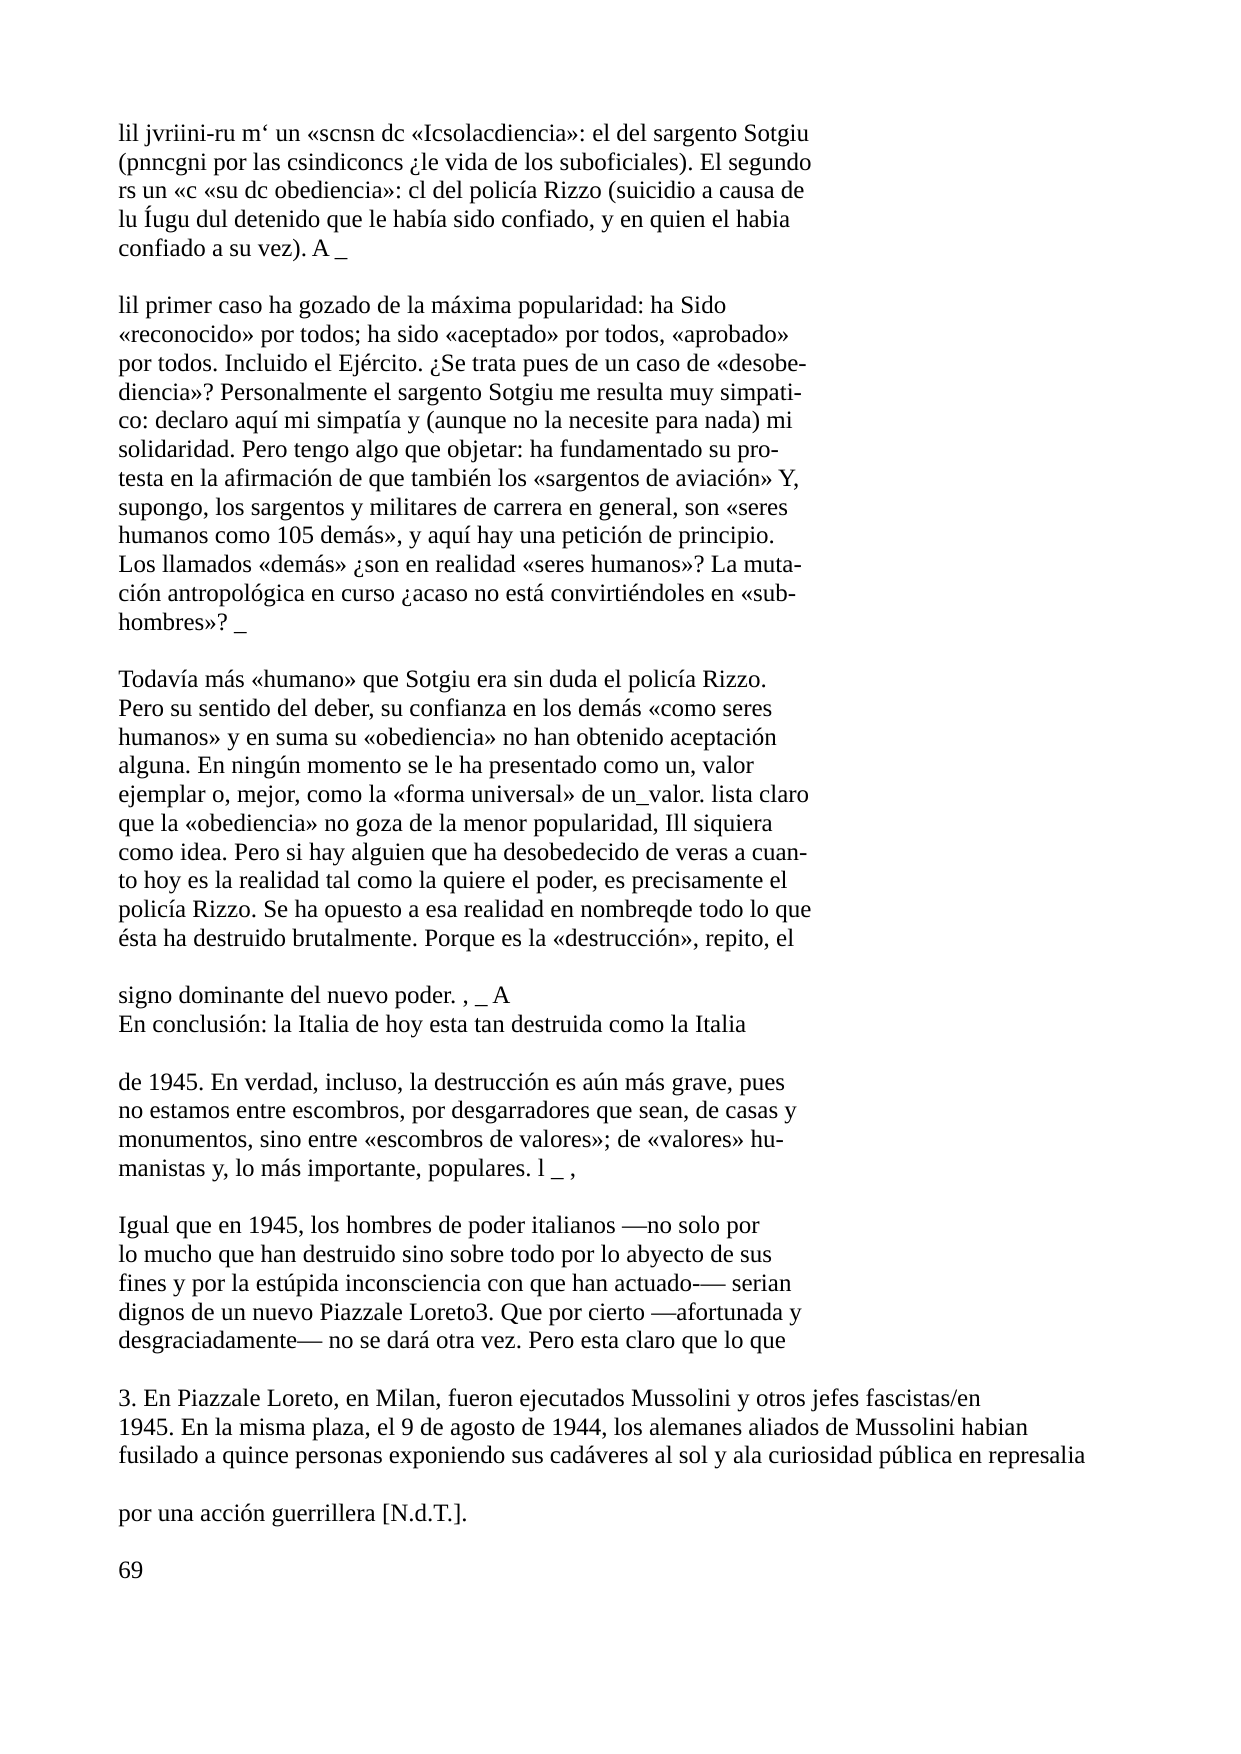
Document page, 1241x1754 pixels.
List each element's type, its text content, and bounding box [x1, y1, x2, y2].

text Pero su sentido del deber, su confianza en los demás «como seres [118, 693, 1122, 722]
text por una acción guerrillera [N.d.T.]. [118, 1498, 1122, 1527]
text hombres»? _ [118, 607, 1122, 636]
text En conclusión: la Italia de hoy esta tan destruida como la Italia [118, 1009, 1122, 1038]
text lu Íugu dul detenido que le había sido confiado, y en quien el habia [118, 204, 1122, 233]
text por todos. Incluido el Ejército. ¿Se trata pues de un caso de «desobe- [118, 348, 1122, 377]
text ción antropológica en curso ¿acaso no está convirtiéndoles en «sub- [118, 578, 1122, 607]
text lil primer caso ha gozado de la máxima popularidad: ha Sido [118, 291, 1122, 319]
text diencia»? Personalmente el sargento Sotgiu me resulta muy simpati- [118, 377, 1122, 406]
text dignos de un nuevo Piazzale Loreto3. Que por cierto —afortunada y [118, 1297, 1122, 1326]
text supongo, los sargentos y militares de carrera en general, son «seres [118, 492, 1122, 521]
text desgraciadamente— no se dará otra vez. Pero esta claro que lo que [118, 1326, 1122, 1354]
text Los llamados «demás» ¿son en realidad «seres humanos»? La muta- [118, 549, 1122, 578]
text ésta ha destruido brutalmente. Porque es la «destrucción», repito, el [118, 923, 1122, 952]
text manistas y, lo más importante, populares. l _ , [118, 1153, 1122, 1182]
text fines y por la estúpida inconsciencia con que han actuado-— serian [118, 1268, 1122, 1297]
text no estamos entre escombros, por desgarradores que sean, de casas y [118, 1096, 1122, 1124]
text Igual que en 1945, los hombres de poder italianos —no solo por [118, 1211, 1122, 1239]
text ejemplar o, mejor, como la «forma universal» de un_valor. lista claro [118, 779, 1122, 808]
text lil jvriini-ru m‘ un «scnsn dc «Icsolacdiencia»: el del sargento Sotgiu [118, 118, 1122, 147]
text humanos» y en suma su «obediencia» no han obtenido aceptación [118, 722, 1122, 751]
text «reconocido» por todos; ha sido «aceptado» por todos, «aprobado» [118, 319, 1122, 348]
text to hoy es la realidad tal como la quiere el poder, es precisamente el [118, 866, 1122, 894]
text humanos como 105 demás», y aquí hay una petición de principio. [118, 521, 1122, 549]
text testa en la afirmación de que también los «sargentos de aviación» Y, [118, 463, 1122, 492]
text lo mucho que han destruido sino sobre todo por lo abyecto de sus [118, 1239, 1122, 1268]
text co: declaro aquí mi simpatía y (aunque no la necesite para nada) mi [118, 406, 1122, 434]
text (pnncgni por las csindiconcs ¿le vida de los suboficiales). El segundo [118, 147, 1122, 176]
text policía Rizzo. Se ha opuesto a esa realidad en nombreqde todo lo que [118, 894, 1122, 923]
text Todavía más «humano» que Sotgiu era sin duda el policía Rizzo. [118, 664, 1122, 693]
text como idea. Pero si hay alguien que ha desobedecido de veras a cuan- [118, 837, 1122, 866]
text 3. En Piazzale Loreto, en Milan, fueron ejecutados Mussolini y otros jefes fascistas/en [118, 1383, 1122, 1412]
text de 1945. En verdad, incluso, la destrucción es aún más grave, pues [118, 1067, 1122, 1096]
text que la «obediencia» no goza de la menor popularidad, Ill siquiera [118, 808, 1122, 837]
text solidaridad. Pero tengo algo que objetar: ha fundamentado su pro- [118, 434, 1122, 463]
text confiado a su vez). A _ [118, 233, 1122, 262]
text signo dominante del nuevo poder. , _ A [118, 981, 1122, 1009]
text fusilado a quince personas exponiendo sus cadáveres al sol y ala curiosidad pública en represalia [118, 1441, 1122, 1469]
text rs un «c «su dc obediencia»: cl del policía Rizzo (suicidio a causa de [118, 176, 1122, 204]
text 1945. En la misma plaza, el 9 de agosto de 1944, los alemanes aliados de Mussolini habian [118, 1412, 1122, 1441]
text 69 [118, 1556, 1122, 1584]
text alguna. En ningún momento se le ha presentado como un, valor [118, 751, 1122, 779]
text monumentos, sino entre «escombros de valores»; de «valores» hu- [118, 1124, 1122, 1153]
